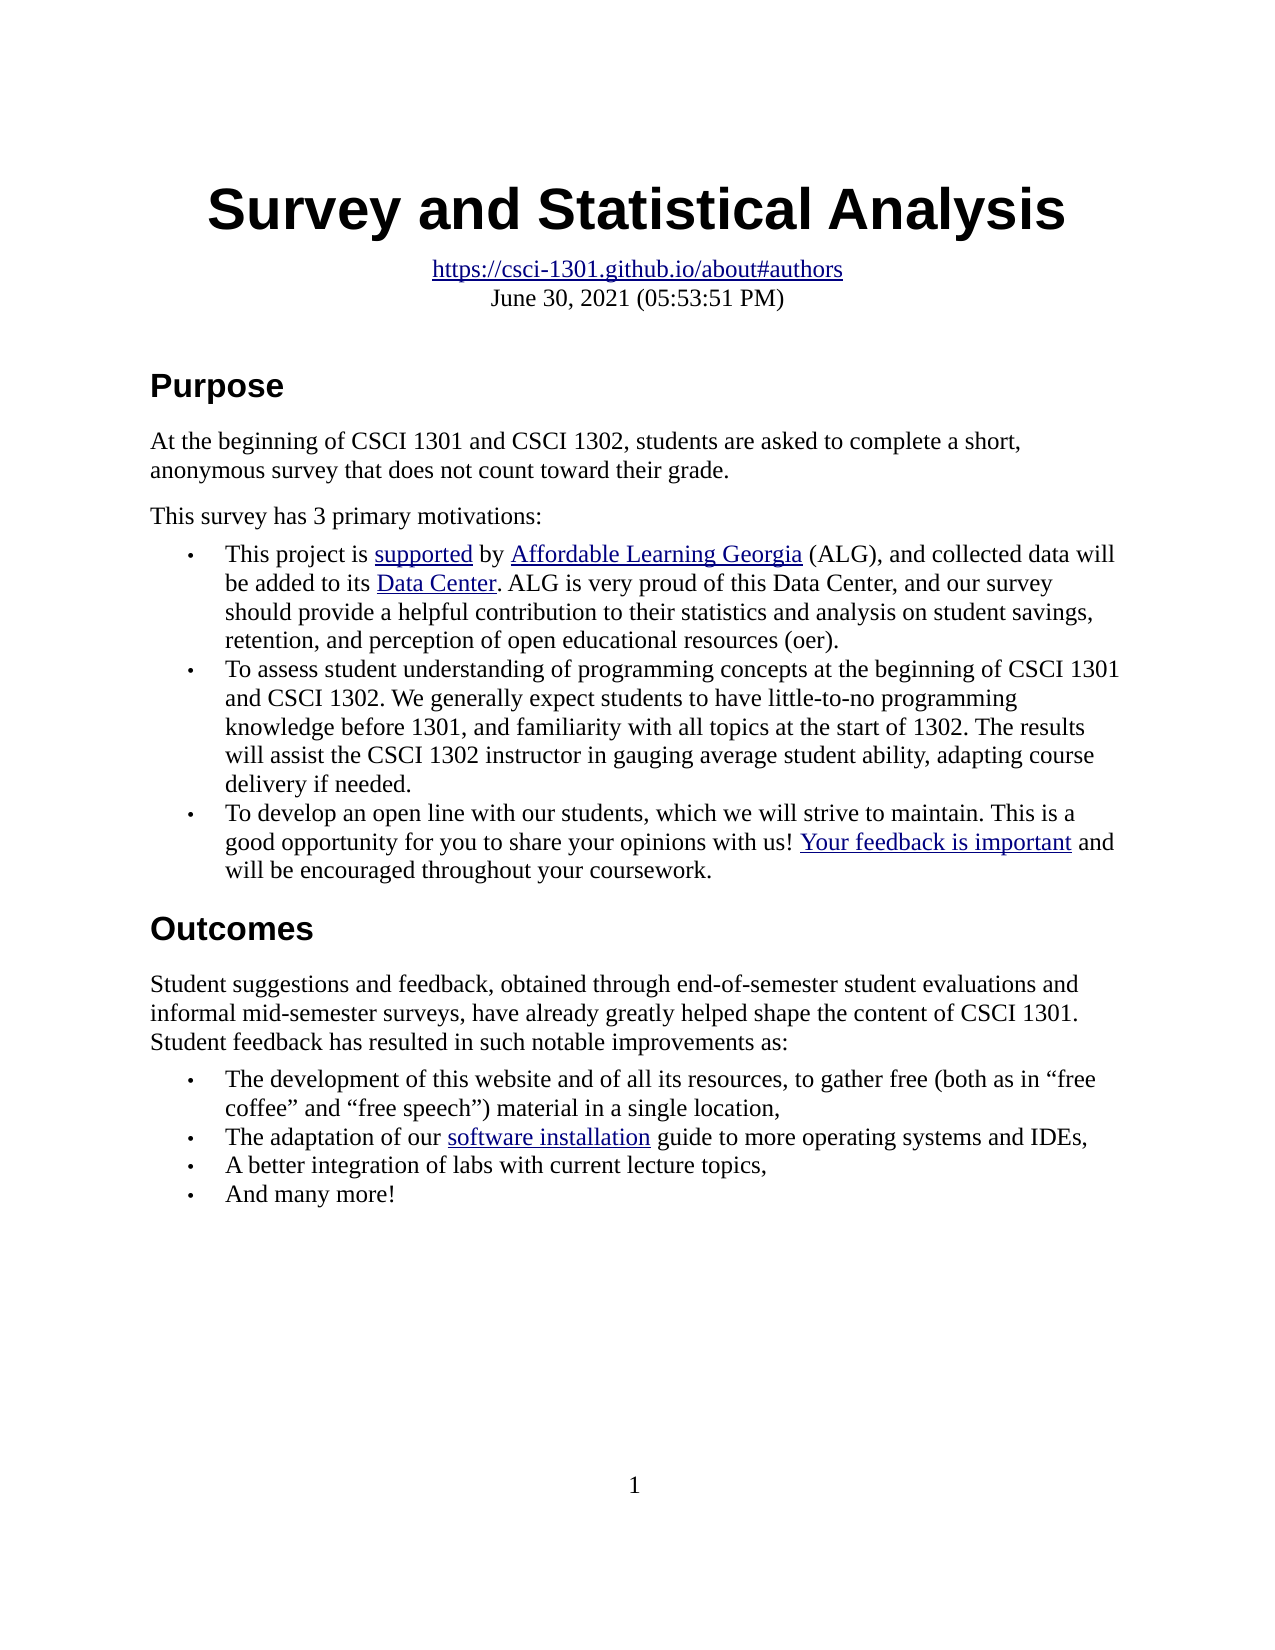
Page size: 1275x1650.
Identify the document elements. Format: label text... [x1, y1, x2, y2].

list The adaptation of our software installation guide to more operating systems and IDEs, [187, 1122, 1125, 1151]
subtitle Outcomes [150, 909, 1125, 948]
subtitle Purpose [150, 366, 1125, 404]
list The development of this website and of all its resources, to gather free (both as in “free coffee” and “free speech”) material in a single location, [187, 1064, 1125, 1122]
text This survey has 3 primary motivations: [150, 501, 1125, 530]
list To develop an open line with our students, which we will strive to maintain. This is a good opportunity for you to share your opinions with us! Your feedback is important and will be encouraged throughout your coursework. [187, 798, 1125, 884]
list This project is supported by Affordable Learning Georgia (ALG), and collected data will be added to its Data Center. ALG is very proud of this Data Center, and our survey should provide a helpful contribution to their statistics and analysis on student savings, retention, and perception of open educational resources (oer). [187, 539, 1125, 654]
list And many more! [187, 1179, 1125, 1208]
title Survey and Statistical Analysis [150, 175, 1125, 242]
text June 30, 2021 (05:53:51 PM) [150, 283, 1125, 312]
text Student suggestions and feedback, obtained through end-of-semester student evaluations and informal mid-semester surveys, have already greatly helped shape the content of CSCI 1301. Student feedback has resulted in such notable improvements as: [150, 969, 1125, 1055]
text At the beginning of CSCI 1301 and CSCI 1302, students are asked to complete a short, anonymous survey that does not count toward their grade. [150, 426, 1125, 483]
list A better integration of labs with current lecture topics, [187, 1151, 1125, 1179]
text https://csci-1301.github.io/about#authors [150, 254, 1125, 283]
list To assess student understanding of programming concepts at the beginning of CSCI 1301 and CSCI 1302. We generally expect students to have little-to-no programming knowledge before 1301, and familiarity with all topics at the start of 1302. The results will assist the CSCI 1302 instructor in gauging average student ability, adapting course delivery if needed. [187, 654, 1125, 798]
